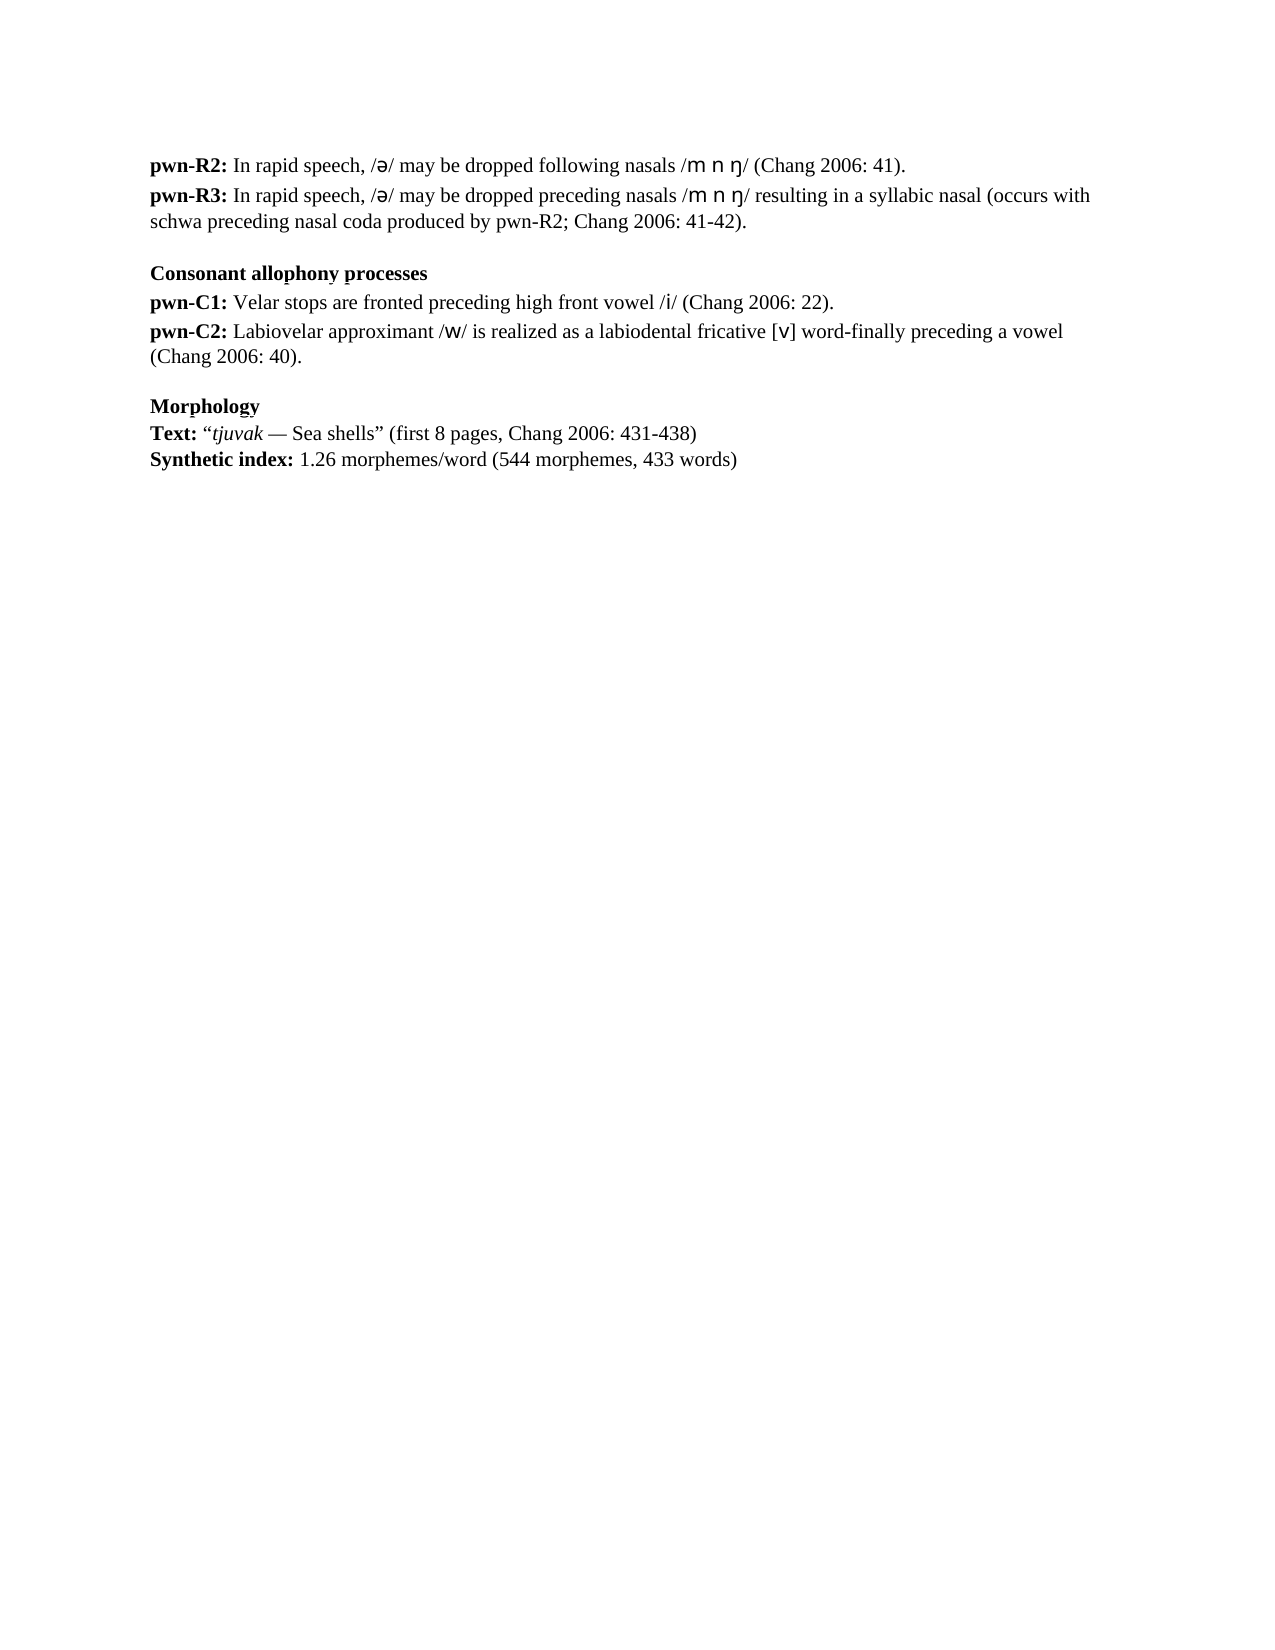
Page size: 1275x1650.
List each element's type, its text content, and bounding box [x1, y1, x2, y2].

text pwn-C2: Labiovelar approximant /w/ is realized as a labiodental fricative [v] word-finally preceding a vowel (Chang 2006: 40). [150, 316, 1125, 368]
text Text: “tjuvak — Sea shells” (first 8 pages, Chang 2006: 431-438) [150, 421, 1125, 445]
text pwn-R3: In rapid speech, /ə/ may be dropped preceding nasals /m n ŋ/ resulting in a syllabic nasal (occurs with schwa preceding nasal coda produced by pwn-R2; Chang 2006: 41-42). [150, 181, 1125, 233]
text pwn-C1: Velar stops are fronted preceding high front vowel /i/ (Chang 2006: 22). [150, 287, 1125, 316]
text Morphology [150, 394, 1125, 418]
text Synthetic index: 1.26 morphemes/word (544 morphemes, 433 words) [150, 447, 1125, 471]
text pwn-R2: In rapid speech, /ə/ may be dropped following nasals /m n ŋ/ (Chang 2006: 41). [150, 150, 1125, 178]
text Consonant allophony processes [150, 261, 1125, 285]
